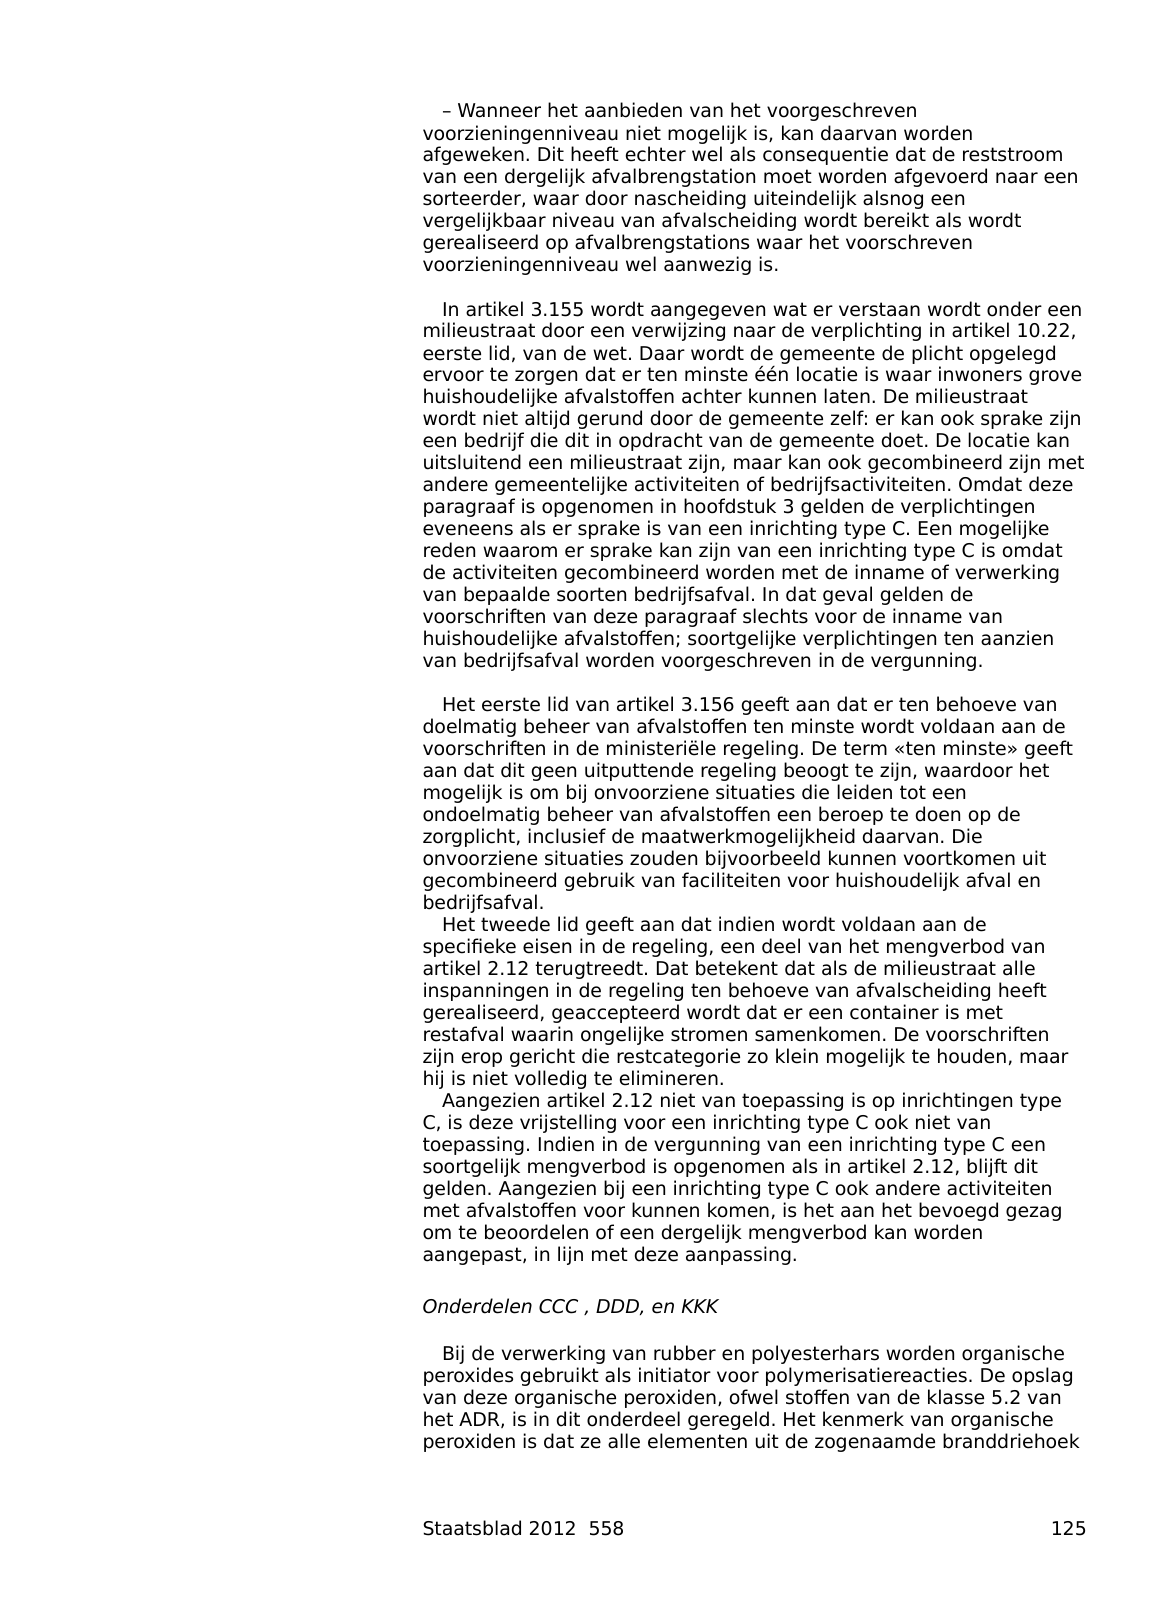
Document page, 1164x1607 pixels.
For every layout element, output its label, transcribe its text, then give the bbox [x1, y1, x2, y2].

text In artikel 3.155 wordt aangegeven wat er verstaan wordt onder een milieustraat door een verwijzing naar de verplichting in artikel 10.22, eerste lid, van de wet. Daar wordt de gemeente de plicht opgelegd ervoor te zorgen dat er ten minste één locatie is waar inwoners grove huishoudelijke afvalstoffen achter kunnen laten. De milieustraat wordt niet altijd gerund door de gemeente zelf: er kan ook sprake zijn een bedrijf die dit in opdracht van de gemeente doet. De locatie kan uitsluitend een milieustraat zijn, maar kan ook gecombineerd zijn met andere gemeentelijke activiteiten of bedrijfsactiviteiten. Omdat deze paragraaf is opgenomen in hoofdstuk 3 gelden de verplichtingen eveneens als er sprake is van een inrichting type C. Een mogelijke reden waarom er sprake kan zijn van een inrichting type C is omdat de activiteiten gecombineerd worden met de inname of verwerking van bepaalde soorten bedrijfsafval. In dat geval gelden de voorschriften van deze paragraaf slechts voor de inname van huishoudelijke afvalstoffen; soortgelijke verplichtingen ten aanzien van bedrijfsafval worden voorgeschreven in de vergunning. [422, 298, 1087, 672]
text Het tweede lid geeft aan dat indien wordt voldaan aan de specifieke eisen in de regeling, een deel van het mengverbod van artikel 2.12 terugtreedt. Dat betekent dat als de milieustraat alle inspanningen in de regeling ten behoeve van afvalscheiding heeft gerealiseerd, geaccepteerd wordt dat er een container is met restafval waarin ongelijke stromen samenkomen. De voorschriften zijn erop gericht die restcategorie zo klein mogelijk te houden, maar hij is niet volledig te elimineren. [422, 914, 1087, 1090]
text – Wanneer het aanbieden van het voorgeschreven voorzieningenniveau niet mogelijk is, kan daarvan worden afgeweken. Dit heeft echter wel als consequentie dat de reststroom van een dergelijk afvalbrengstation moet worden afgevoerd naar een sorteerder, waar door nascheiding uiteindelijk alsnog een vergelijkbaar niveau van afvalscheiding wordt bereikt als wordt gerealiseerd op afvalbrengstations waar het voorschreven voorzieningenniveau wel aanwezig is. [422, 100, 1087, 276]
subtitle Onderdelen CCC , DDD, en KKK [422, 1296, 1087, 1318]
text Aangezien artikel 2.12 niet van toepassing is op inrichtingen type C, is deze vrijstelling voor een inrichting type C ook niet van toepassing. Indien in de vergunning van een inrichting type C een soortgelijk mengverbod is opgenomen als in artikel 2.12, blijft dit gelden. Aangezien bij een inrichting type C ook andere activiteiten met afvalstoffen voor kunnen komen, is het aan het bevoegd gezag om te beoordelen of een dergelijk mengverbod kan worden aangepast, in lijn met deze aanpassing. [422, 1090, 1087, 1266]
text Het eerste lid van artikel 3.156 geeft aan dat er ten behoeve van doelmatig beheer van afvalstoffen ten minste wordt voldaan aan de voorschriften in de ministeriële regeling. De term «ten minste» geeft aan dat dit geen uitputtende regeling beoogt te zijn, waardoor het mogelijk is om bij onvoorziene situaties die leiden tot een ondoelmatig beheer van afvalstoffen een beroep te doen op de zorgplicht, inclusief de maatwerkmogelijkheid daarvan. Die onvoorziene situaties zouden bijvoorbeeld kunnen voortkomen uit gecombineerd gebruik van faciliteiten voor huishoudelijk afval en bedrijfsafval. [422, 694, 1087, 914]
text Bij de verwerking van rubber en polyesterhars worden organische peroxides gebruikt als initiator voor polymerisatiereacties. De opslag van deze organische peroxiden, ofwel stoffen van de klasse 5.2 van het ADR, is in dit onderdeel geregeld. Het kenmerk van organische peroxiden is dat ze alle elementen uit de zogenaamde branddriehoek [422, 1343, 1087, 1453]
